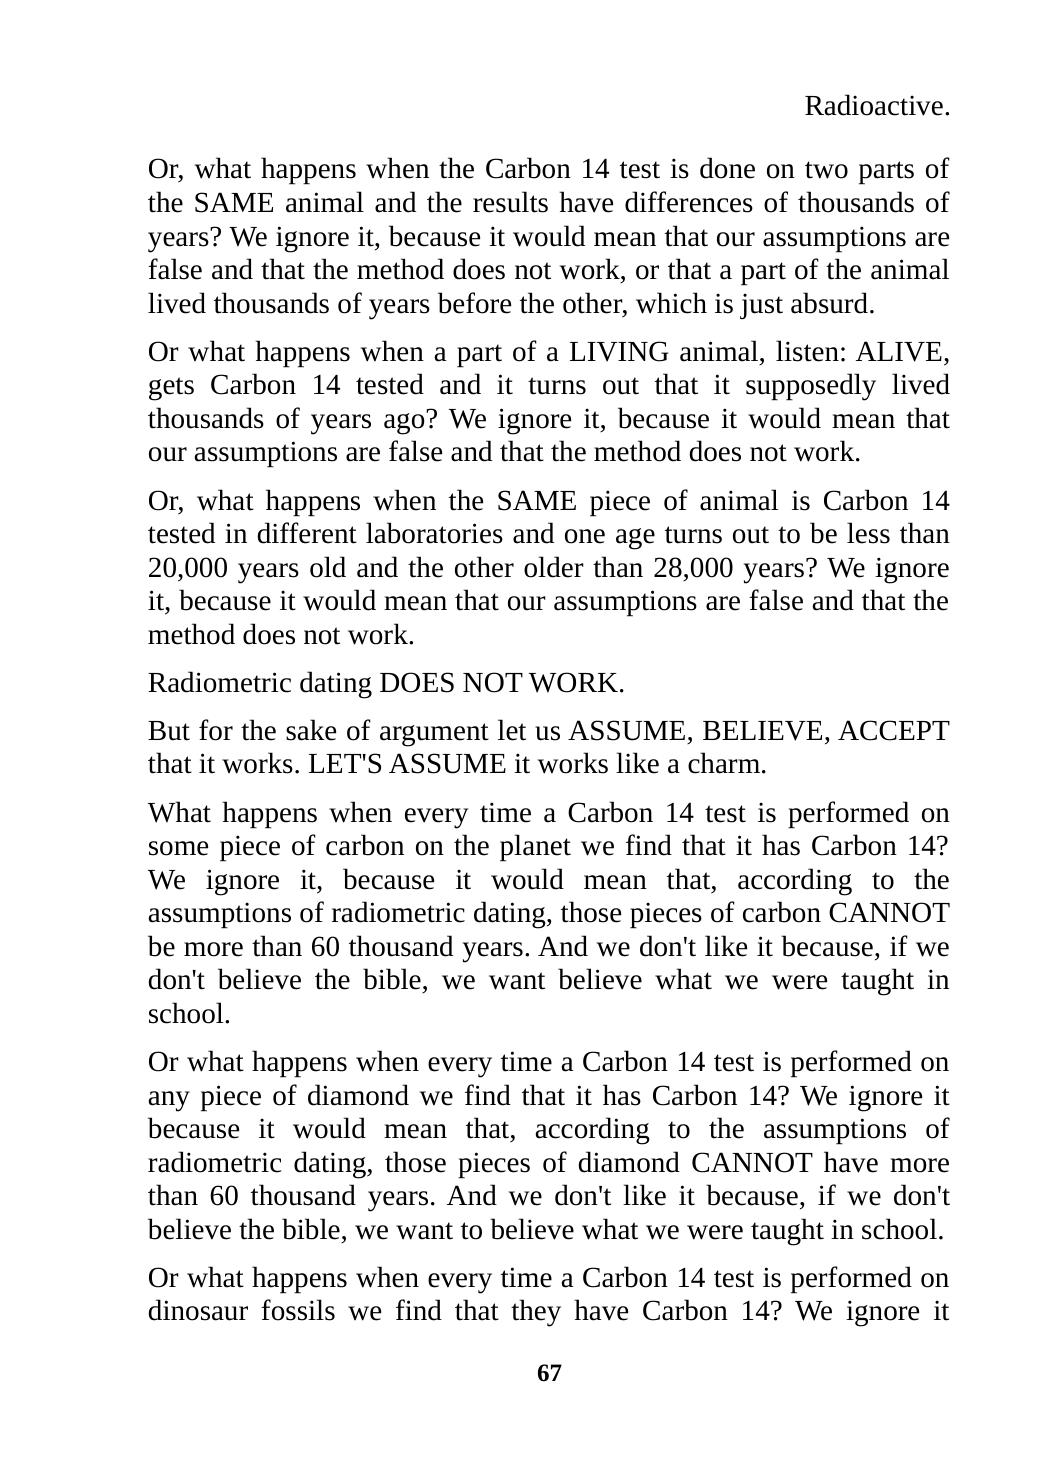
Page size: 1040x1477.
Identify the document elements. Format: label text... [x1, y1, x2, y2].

text Radiometric dating DOES NOT WORK. [148, 665, 951, 698]
text Or what happens when every time a Carbon 14 test is performed on any piece of diamond we find that it has Carbon 14? We ignore it because it would mean that, according to the assumptions of radiometric dating, those pieces of diamond CANNOT have more than 60 thousand years. And we don't like it because, if we don't believe the bible, we want to believe what we were taught in school. [148, 1044, 951, 1245]
text Or what happens when every time a Carbon 14 test is performed on dinosaur fossils we find that they have Carbon 14? We ignore it [148, 1260, 951, 1327]
text Or what happens when a part of a LIVING animal, listen: ALIVE, gets Carbon 14 tested and it turns out that it supposedly lived thousands of years ago? We ignore it, because it would mean that our assumptions are false and that the method does not work. [148, 334, 951, 468]
text What happens when every time a Carbon 14 test is performed on some piece of carbon on the planet we find that it has Carbon 14? We ignore it, because it would mean that, according to the assumptions of radiometric dating, those pieces of carbon CANNOT be more than 60 thousand years. And we don't like it because, if we don't believe the bible, we want believe what we were taught in school. [148, 795, 951, 1029]
text Or, what happens when the Carbon 14 test is done on two parts of the SAME animal and the results have differences of thousands of years? We ignore it, because it would mean that our assumptions are false and that the method does not work, or that a part of the animal lived thousands of years before the other, which is just absurd. [148, 152, 951, 319]
text But for the sake of argument let us ASSUME, BELIEVE, ACCEPT that it works. LET'S ASSUME it works like a charm. [148, 713, 951, 780]
text Or, what happens when the SAME piece of animal is Carbon 14 tested in different laboratories and one age turns out to be less than 20,000 years old and the other older than 28,000 years? We ignore it, because it would mean that our assumptions are false and that the method does not work. [148, 483, 951, 650]
